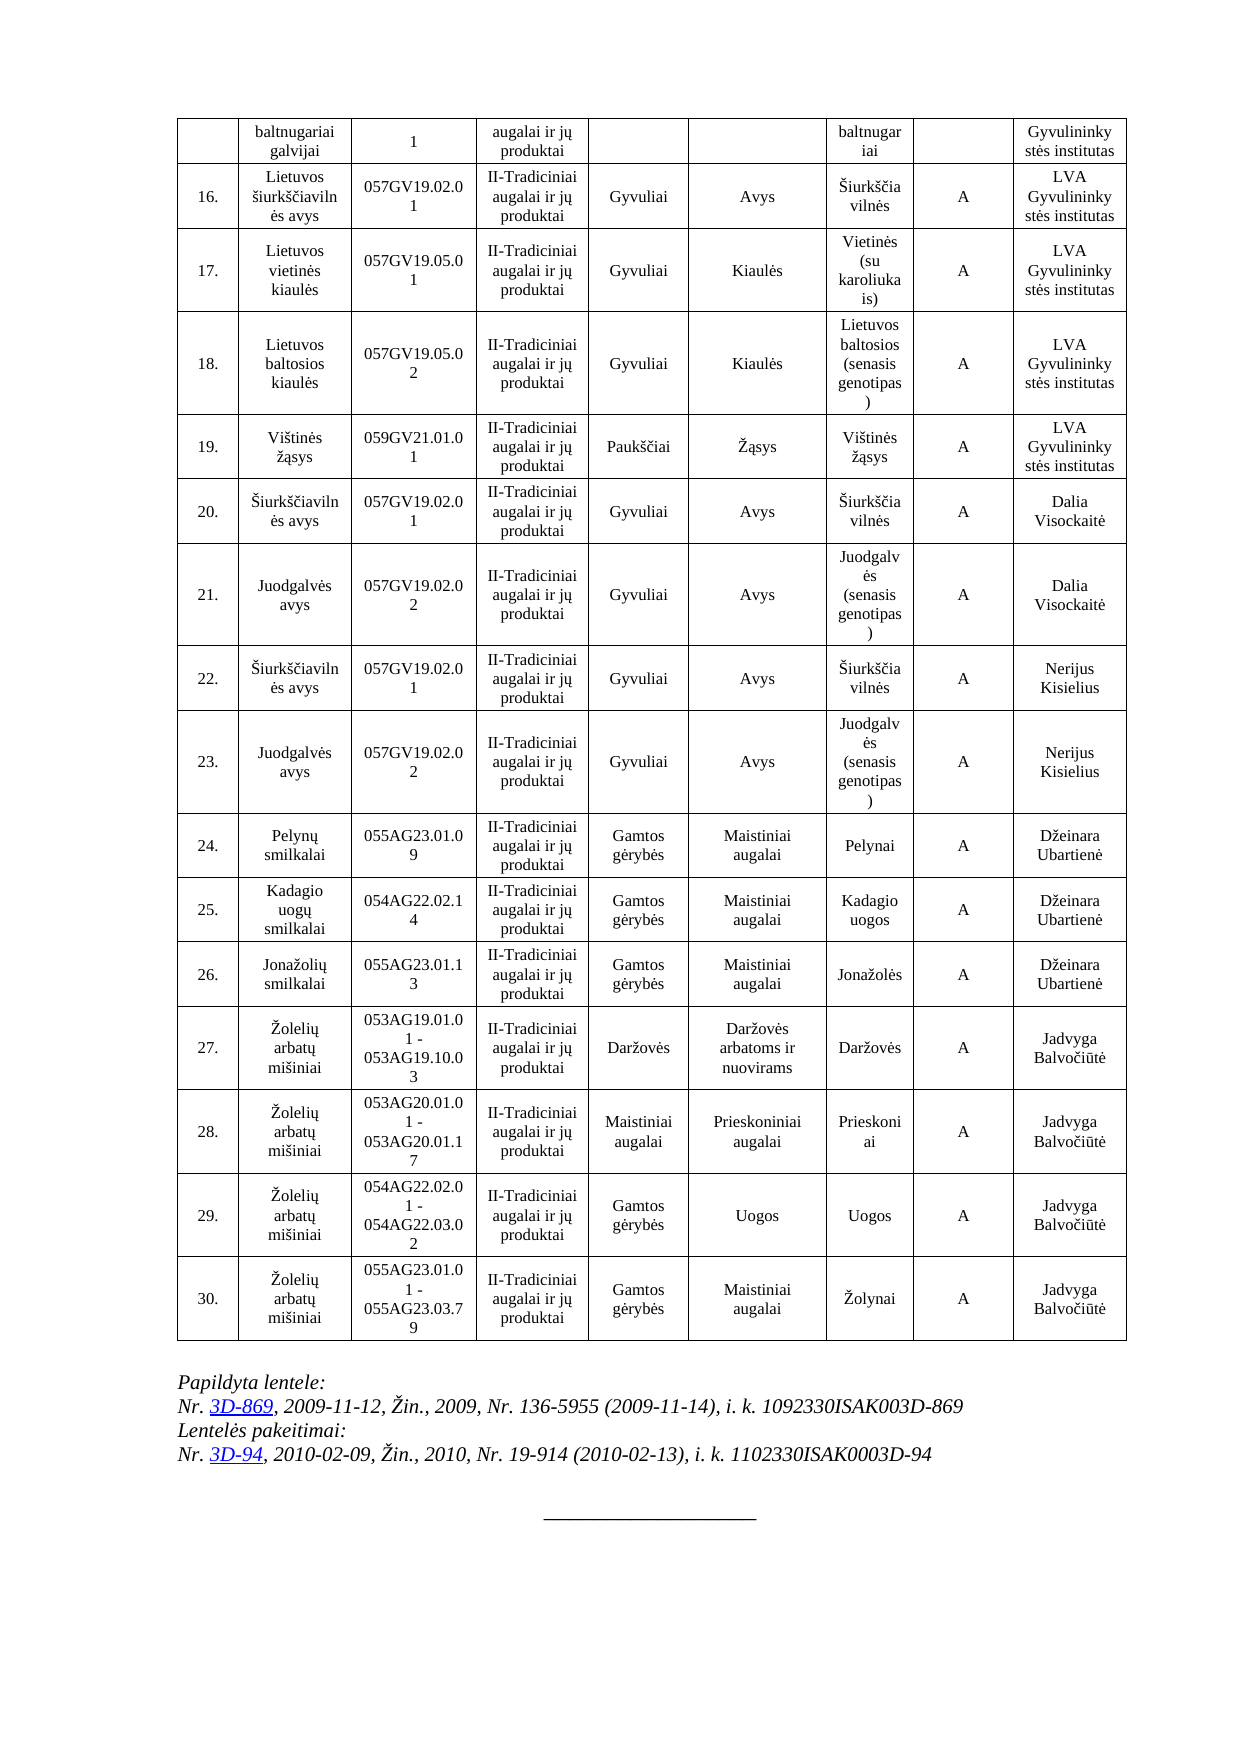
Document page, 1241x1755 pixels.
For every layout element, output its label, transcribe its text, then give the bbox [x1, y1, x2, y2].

table_cell Gyvuliai [589, 711, 688, 812]
table_cell Jonažolės [827, 942, 913, 1006]
table_cell A [914, 814, 1013, 877]
table_cell Gyvuliai [589, 479, 688, 543]
table_cell Džeinara Ubartienė [1014, 878, 1126, 941]
table_cell II-Tradiciniai augalai ir jų produktai [477, 1007, 588, 1089]
table_cell Dalia Visockaitė [1014, 544, 1126, 645]
table_cell Nerijus Kisielius [1014, 646, 1126, 710]
table_cell 16. [178, 164, 238, 228]
table_cell Lietuvos baltosios (senasis genotipas) [827, 312, 913, 414]
table_cell A [914, 1090, 1013, 1173]
table_cell [178, 119, 238, 163]
table_cell baltnugariai [827, 119, 913, 163]
table_cell 28. [178, 1090, 238, 1173]
text Nr. 3D-869, 2009-11-12, Žin., 2009, Nr. 136-5955 (2009-11-14), i. k. 1092330ISAK003D-869 [177, 1394, 1122, 1418]
table_cell Juodgalvės (senasis genotipas) [827, 544, 913, 645]
table_cell Prieskoniai [827, 1090, 913, 1173]
table_cell Jadvyga Balvočiūtė [1014, 1007, 1126, 1089]
table_cell 055AG23.01.01 -055AG23.03.79 [352, 1257, 476, 1340]
table_cell Jadvyga Balvočiūtė [1014, 1257, 1126, 1340]
table_cell 22. [178, 646, 238, 710]
table_cell 24. [178, 814, 238, 877]
table_cell Džeinara Ubartienė [1014, 814, 1126, 877]
table_cell Lietuvos vietinės kiaulės [239, 229, 351, 311]
table_cell II-Tradiciniai augalai ir jų produktai [477, 1257, 588, 1340]
table_cell A [914, 1007, 1013, 1089]
table_cell Žolelių arbatų mišiniai [239, 1174, 351, 1256]
table_cell A [914, 479, 1013, 543]
table_cell Kiaulės [689, 312, 826, 414]
table_cell A [914, 942, 1013, 1006]
table_cell Žolelių arbatų mišiniai [239, 1007, 351, 1089]
table_cell A [914, 1174, 1013, 1256]
table_cell A [914, 164, 1013, 228]
table_cell II-Tradiciniai augalai ir jų produktai [477, 646, 588, 710]
table_cell Džeinara Ubartienė [1014, 942, 1126, 1006]
table_cell 059GV21.01.01 [352, 415, 476, 478]
text Papildyta lentele: [177, 1369, 1122, 1394]
table_cell LVA Gyvulininkystės institutas [1014, 415, 1126, 478]
table_cell baltnugariai galvijai [239, 119, 351, 163]
table_cell 25. [178, 878, 238, 941]
table_cell II-Tradiciniai augalai ir jų produktai [477, 479, 588, 543]
table_cell 23. [178, 711, 238, 812]
table_cell 21. [178, 544, 238, 645]
table_cell Šiurkščiavilnės avys [239, 479, 351, 543]
table_cell Gamtos gėrybės [589, 942, 688, 1006]
table_cell Gyvuliai [589, 164, 688, 228]
table_cell 053AG20.01.01 -053AG20.01.17 [352, 1090, 476, 1173]
table_cell Gamtos gėrybės [589, 1174, 688, 1256]
table_cell A [914, 229, 1013, 311]
table_cell Šiurkščiavilnės [827, 479, 913, 543]
table_cell Daržovės arbatoms ir nuovirams [689, 1007, 826, 1089]
table_cell Gyvuliai [589, 544, 688, 645]
table_cell II-Tradiciniai augalai ir jų produktai [477, 415, 588, 478]
text _________________ [177, 1494, 1122, 1523]
table_cell Pelynai [827, 814, 913, 877]
table_cell Maistiniai augalai [689, 814, 826, 877]
table_cell 053AG19.01.01 -053AG19.10.03 [352, 1007, 476, 1089]
table_cell Gamtos gėrybės [589, 1257, 688, 1340]
table_cell 17. [178, 229, 238, 311]
table_cell Prieskoniniai augalai [689, 1090, 826, 1173]
table_cell Šiurkščiavilnės [827, 164, 913, 228]
table_cell Gyvuliai [589, 229, 688, 311]
table_cell [689, 119, 826, 163]
table_cell A [914, 878, 1013, 941]
table_cell Avys [689, 164, 826, 228]
table_cell Kiaulės [689, 229, 826, 311]
table_cell A [914, 312, 1013, 414]
table_cell Gyvuliai [589, 312, 688, 414]
table_cell Uogos [827, 1174, 913, 1256]
table_cell Pelynų smilkalai [239, 814, 351, 877]
table_cell II-Tradiciniai augalai ir jų produktai [477, 544, 588, 645]
table_cell 19. [178, 415, 238, 478]
table_cell Gyvulininkystės institutas [1014, 119, 1126, 163]
table_cell 20. [178, 479, 238, 543]
table_cell 057GV19.02.01 [352, 164, 476, 228]
table_cell 055AG23.01.09 [352, 814, 476, 877]
table_cell 26. [178, 942, 238, 1006]
table_cell LVA Gyvulininkystės institutas [1014, 312, 1126, 414]
table_cell 057GV19.02.02 [352, 544, 476, 645]
table_cell Šiurkščiavilnės [827, 646, 913, 710]
table_cell Maistiniai augalai [689, 1257, 826, 1340]
table_cell Nerijus Kisielius [1014, 711, 1126, 812]
table_cell Juodgalvės avys [239, 544, 351, 645]
table_cell Avys [689, 479, 826, 543]
table_cell A [914, 415, 1013, 478]
table_cell augalai ir jų produktai [477, 119, 588, 163]
table_cell Uogos [689, 1174, 826, 1256]
table_cell II-Tradiciniai augalai ir jų produktai [477, 711, 588, 812]
table_cell Žolelių arbatų mišiniai [239, 1257, 351, 1340]
table_cell A [914, 711, 1013, 812]
table_cell LVA Gyvulininkystės institutas [1014, 229, 1126, 311]
table_cell A [914, 646, 1013, 710]
table_cell Žolelių arbatų mišiniai [239, 1090, 351, 1173]
table_cell II-Tradiciniai augalai ir jų produktai [477, 229, 588, 311]
table_cell 057GV19.02.02 [352, 711, 476, 812]
table_cell [914, 119, 1013, 163]
table_cell Maistiniai augalai [689, 878, 826, 941]
table_cell 055AG23.01.13 [352, 942, 476, 1006]
table_cell Avys [689, 646, 826, 710]
table_cell Avys [689, 711, 826, 812]
table_cell II-Tradiciniai augalai ir jų produktai [477, 164, 588, 228]
table_cell 054AG22.02.14 [352, 878, 476, 941]
table_cell Vietinės (su karoliukais) [827, 229, 913, 311]
table_cell LVA Gyvulininkystės institutas [1014, 164, 1126, 228]
table_cell Šiurkščiavilnės avys [239, 646, 351, 710]
table_cell 054AG22.02.01 -054AG22.03.02 [352, 1174, 476, 1256]
table_cell 057GV19.05.02 [352, 312, 476, 414]
table_cell A [914, 544, 1013, 645]
table_cell Daržovės [827, 1007, 913, 1089]
table_cell Žolynai [827, 1257, 913, 1340]
table_cell II-Tradiciniai augalai ir jų produktai [477, 1090, 588, 1173]
table_cell 1 [352, 119, 476, 163]
table_cell II-Tradiciniai augalai ir jų produktai [477, 942, 588, 1006]
table_cell Kadagio uogų smilkalai [239, 878, 351, 941]
table_cell Maistiniai augalai [589, 1090, 688, 1173]
table_cell Dalia Visockaitė [1014, 479, 1126, 543]
table_cell [589, 119, 688, 163]
table_cell Žąsys [689, 415, 826, 478]
table_cell Lietuvos baltosios kiaulės [239, 312, 351, 414]
table_cell Avys [689, 544, 826, 645]
table_cell 27. [178, 1007, 238, 1089]
text Lentelės pakeitimai: [177, 1418, 1122, 1442]
table_cell II-Tradiciniai augalai ir jų produktai [477, 1174, 588, 1256]
table_cell Lietuvos šiurkščiavilnės avys [239, 164, 351, 228]
table_cell 29. [178, 1174, 238, 1256]
table_cell II-Tradiciniai augalai ir jų produktai [477, 878, 588, 941]
table_cell Vištinės žąsys [827, 415, 913, 478]
table_cell Jonažolių smilkalai [239, 942, 351, 1006]
table_cell Vištinės žąsys [239, 415, 351, 478]
table_cell Juodgalvės (senasis genotipas) [827, 711, 913, 812]
table_cell Paukščiai [589, 415, 688, 478]
table_cell 057GV19.02.01 [352, 646, 476, 710]
text Nr. 3D-94, 2010-02-09, Žin., 2010, Nr. 19-914 (2010-02-13), i. k. 1102330ISAK0003D-94 [177, 1442, 1122, 1466]
table_cell 057GV19.02.01 [352, 479, 476, 543]
table_cell 30. [178, 1257, 238, 1340]
table_cell A [914, 1257, 1013, 1340]
table_cell Daržovės [589, 1007, 688, 1089]
table_cell Kadagio uogos [827, 878, 913, 941]
table_cell Juodgalvės avys [239, 711, 351, 812]
table_cell II-Tradiciniai augalai ir jų produktai [477, 814, 588, 877]
table_cell Gamtos gėrybės [589, 878, 688, 941]
table_cell Maistiniai augalai [689, 942, 826, 1006]
table_cell Jadvyga Balvočiūtė [1014, 1090, 1126, 1173]
table_cell Jadvyga Balvočiūtė [1014, 1174, 1126, 1256]
table_cell 18. [178, 312, 238, 414]
table_cell II-Tradiciniai augalai ir jų produktai [477, 312, 588, 414]
table_cell 057GV19.05.01 [352, 229, 476, 311]
table_cell Gamtos gėrybės [589, 814, 688, 877]
table_cell Gyvuliai [589, 646, 688, 710]
